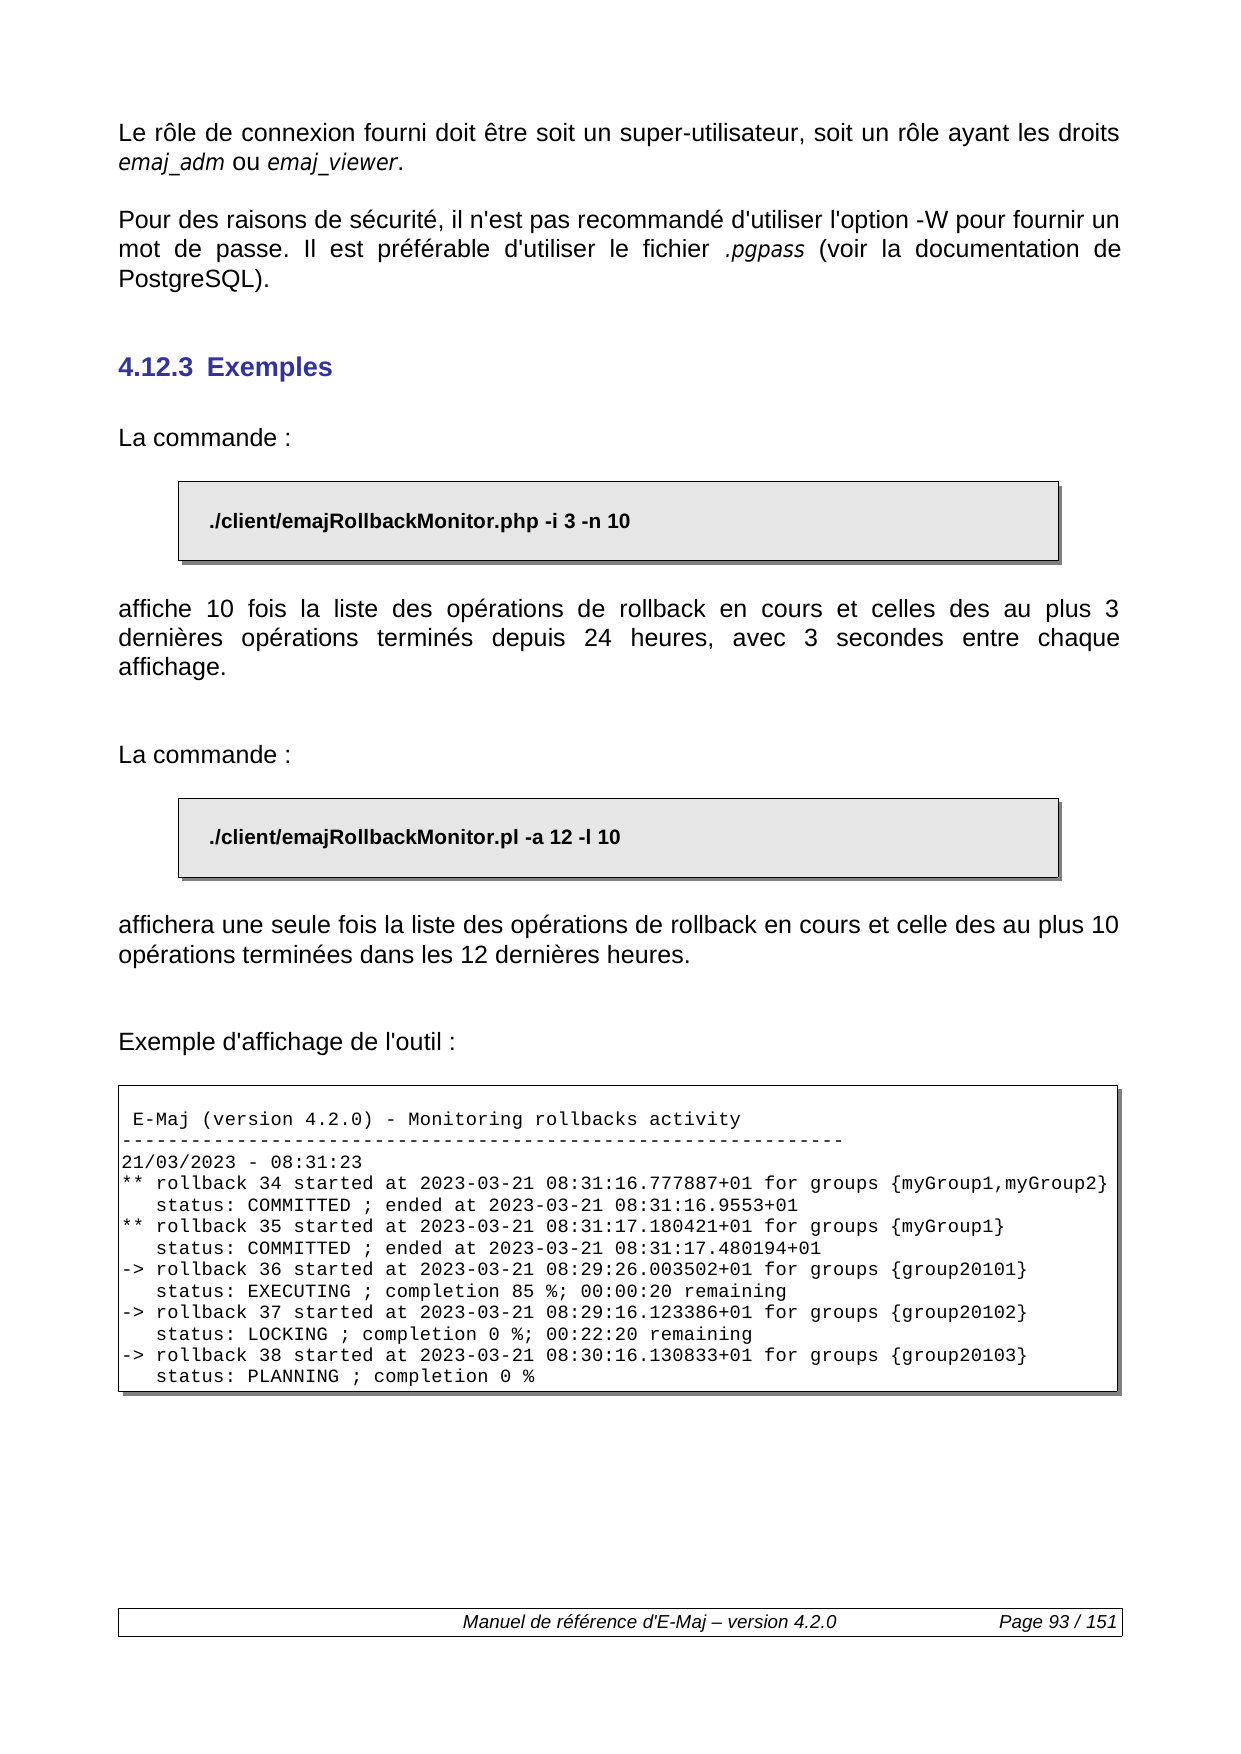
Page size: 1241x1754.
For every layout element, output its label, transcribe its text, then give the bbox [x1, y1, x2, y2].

text -> rollback 36 started at 2023-03-21 08:29:26.003502+01 for groups {group20101} [119, 1256, 1117, 1278]
text La commande : [118, 423, 1122, 452]
text -> rollback 37 started at 2023-03-21 08:29:16.123386+01 for groups {group20102} [119, 1299, 1117, 1321]
text status: COMMITTED ; ended at 2023-03-21 08:31:17.480194+01 [119, 1235, 1117, 1256]
text ./client/emajRollbackMonitor.php -i 3 -n 10 [179, 506, 1058, 530]
text -> rollback 38 started at 2023-03-21 08:30:16.130833+01 for groups {group20103} [119, 1342, 1117, 1364]
text La commande : [118, 739, 1122, 768]
text Pour des raisons de sécurité, il n'est pas recommandé d'utiliser l'option -W pour fournir un mot de passe. Il est préférable d'utiliser le fichier .pgpass (voir la documentation de PostgreSQL). [118, 205, 1122, 292]
text status: LOCKING ; completion 0 %; 00:22:20 remaining [119, 1321, 1117, 1342]
text ** rollback 34 started at 2023-03-21 08:31:16.777887+01 for groups {myGroup1,myGroup2} [119, 1171, 1117, 1192]
text ** rollback 35 started at 2023-03-21 08:31:17.180421+01 for groups {myGroup1} [119, 1213, 1117, 1235]
text --------------------------------------------------------------- [119, 1128, 1117, 1149]
text status: PLANNING ; completion 0 % [119, 1364, 1117, 1391]
text E-Maj (version 4.2.0) - Monitoring rollbacks activity [119, 1106, 1117, 1128]
text ./client/emajRollbackMonitor.pl -a 12 -l 10 [179, 822, 1058, 846]
text 21/03/2023 - 08:31:23 [119, 1149, 1117, 1171]
text status: EXECUTING ; completion 85 %; 00:00:20 remaining [119, 1278, 1117, 1299]
text Le rôle de connexion fourni doit être soit un super-utilisateur, soit un rôle ayant les droits emaj_adm ou emaj_viewer. [118, 118, 1122, 176]
text affiche 10 fois la liste des opérations de rollback en cours et celles des au plus 3 dernières opérations terminés depuis 24 heures, avec 3 secondes entre chaque affichage. [118, 594, 1122, 681]
text status: COMMITTED ; ended at 2023-03-21 08:31:16.9553+01 [119, 1192, 1117, 1213]
subtitle Exemples [118, 351, 1122, 382]
text Exemple d'affichage de l'outil : [118, 1027, 1122, 1056]
text affichera une seule fois la liste des opérations de rollback en cours et celle des au plus 10 opérations terminées dans les 12 dernières heures. [118, 910, 1122, 968]
